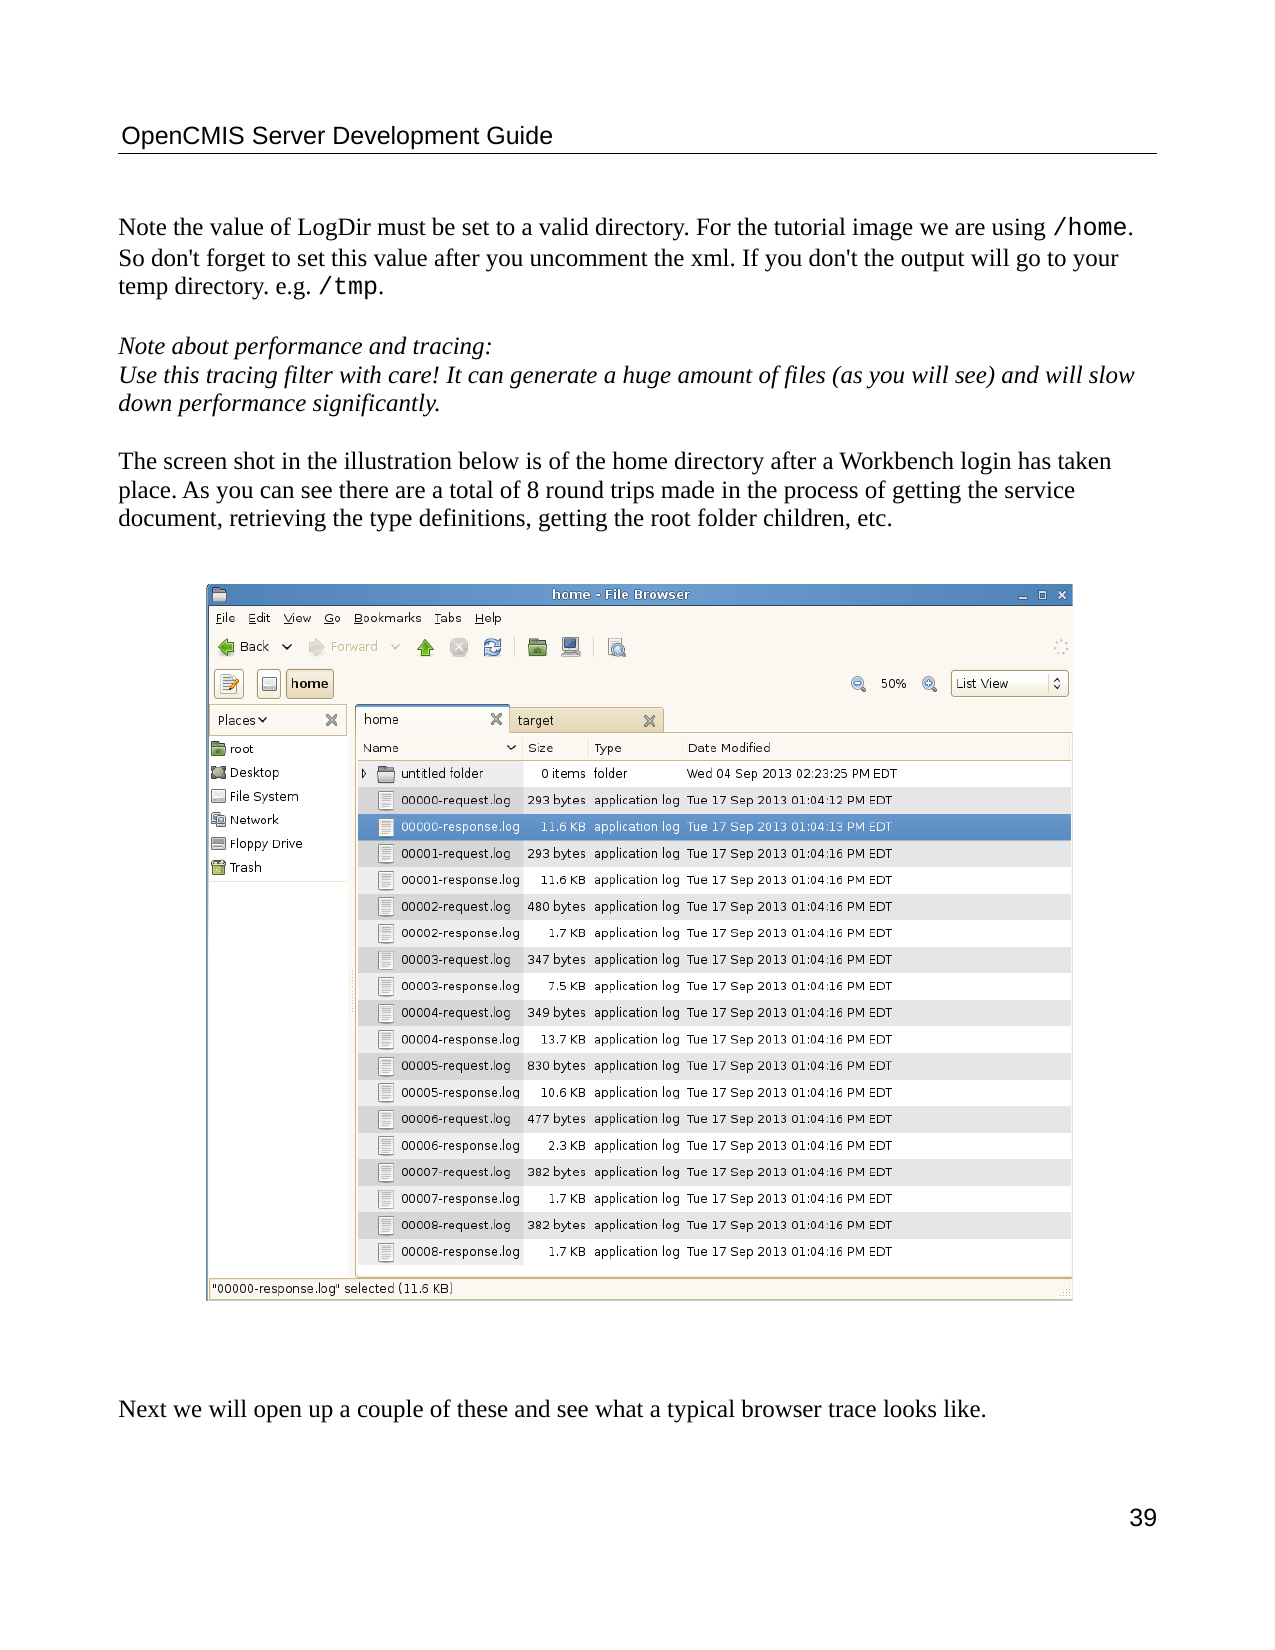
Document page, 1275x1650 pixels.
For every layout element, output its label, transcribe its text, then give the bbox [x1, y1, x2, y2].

text Note the value of LogDir must be set to a valid directory. For the tutorial image we are using /home. So don't forget to set this value after you uncomment the xml. If you don't the output will go to your temp directory. e.g. /tmp. [118, 212, 1157, 302]
text Next we will open up a couple of these and see what a typical browser trace looks like. [118, 1394, 1157, 1422]
picture [206, 584, 1073, 1301]
text Note about performance and tracing: [118, 331, 1157, 360]
text The screen shot in the illustration below is of the home directory after a Workbench login has taken place. As you can see there are a total of 8 round trips made in the process of getting the service document, retrieving the type definitions, getting the root folder children, etc. [118, 446, 1157, 532]
text Use this tracing filter with care! It can generate a huge amount of files (as you will see) and will slow down performance significantly. [118, 360, 1157, 417]
